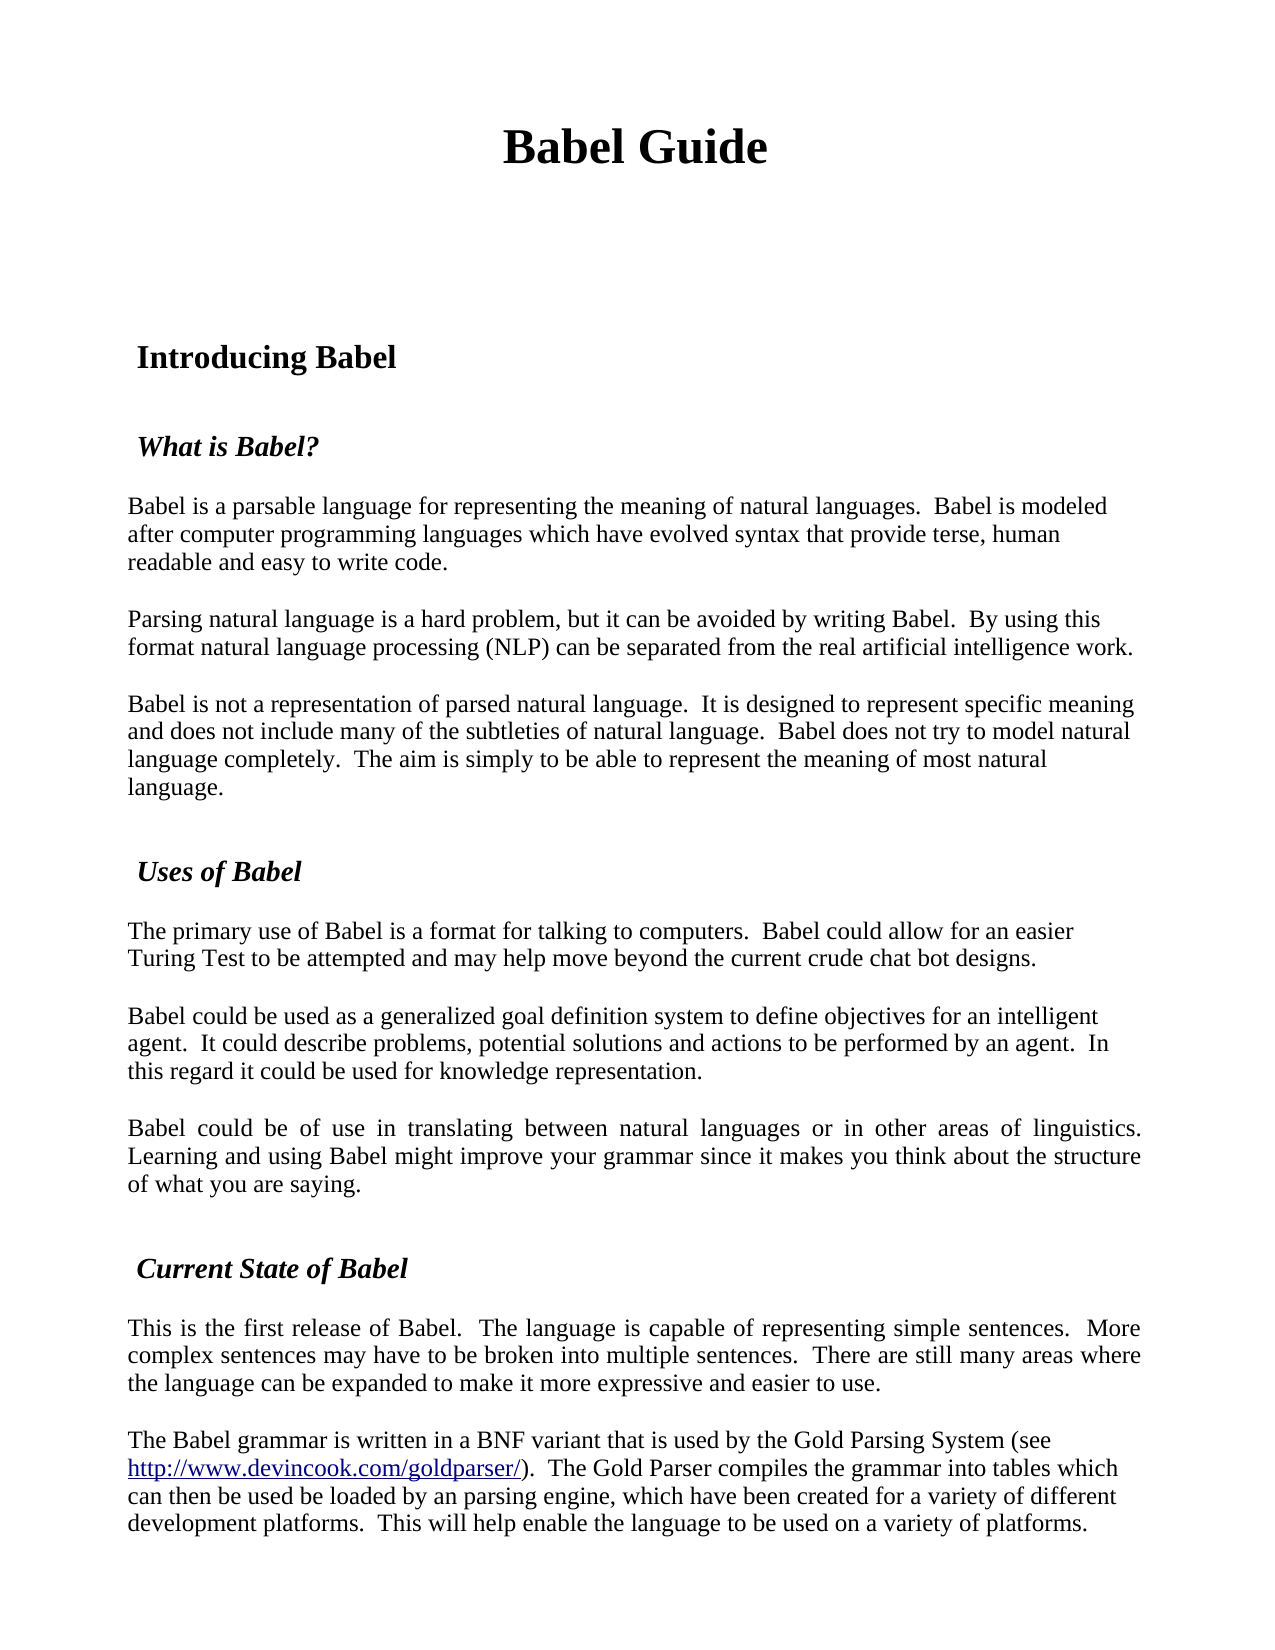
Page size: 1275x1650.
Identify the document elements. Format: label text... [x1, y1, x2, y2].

subtitle Uses of Babel [136, 855, 1134, 887]
text Parsing natural language is a hard problem, but it can be avoided by writing Babel. By using this format natural language processing (NLP) can be separated from the real artificial intelligence work. [127, 605, 1143, 660]
subtitle Introducing Babel [136, 339, 1134, 376]
text Babel is not a representation of parsed natural language. It is designed to represent specific meaning and does not include many of the subtleties of natural language. Babel does not try to model natural language completely. The aim is simply to be able to represent the meaning of most natural language. [127, 690, 1143, 801]
text Babel could be used as a generalized goal definition system to define objectives for an intelligent agent. It could describe problems, potential solutions and actions to be performed by an agent. In this regard it could be used for knowledge representation. [127, 1002, 1143, 1085]
text The primary use of Babel is a format for talking to computers. Babel could allow for an easier Turing Test to be attempted and may help move beyond the current crude chat bot designs. [127, 917, 1143, 972]
text This is the first release of Babel. The language is capable of representing simple sentences. More complex sentences may have to be broken into multiple sentences. There are still many areas where the language can be expanded to make it more expressive and easier to use. [127, 1314, 1143, 1397]
subtitle Babel Guide [136, 118, 1134, 174]
text The Babel grammar is written in a BNF variant that is used by the Gold Parsing System (see http://www.devincook.com/goldparser/). The Gold Parser compiles the grammar into tables which can then be used be loaded by an parsing engine, which have been created for a variety of different development platforms. This will help enable the language to be used on a variety of platforms. [127, 1426, 1143, 1537]
subtitle What is Babel? [136, 431, 1134, 463]
subtitle Current State of Babel [136, 1252, 1134, 1284]
text Babel could be of use in translating between natural languages or in other areas of linguistics. Learning and using Babel might improve your grammar since it makes you think about the structure of what you are saying. [127, 1114, 1143, 1197]
text Babel is a parsable language for representing the meaning of natural languages. Babel is modeled after computer programming languages which have evolved syntax that provide terse, human readable and easy to write code. [127, 492, 1143, 575]
